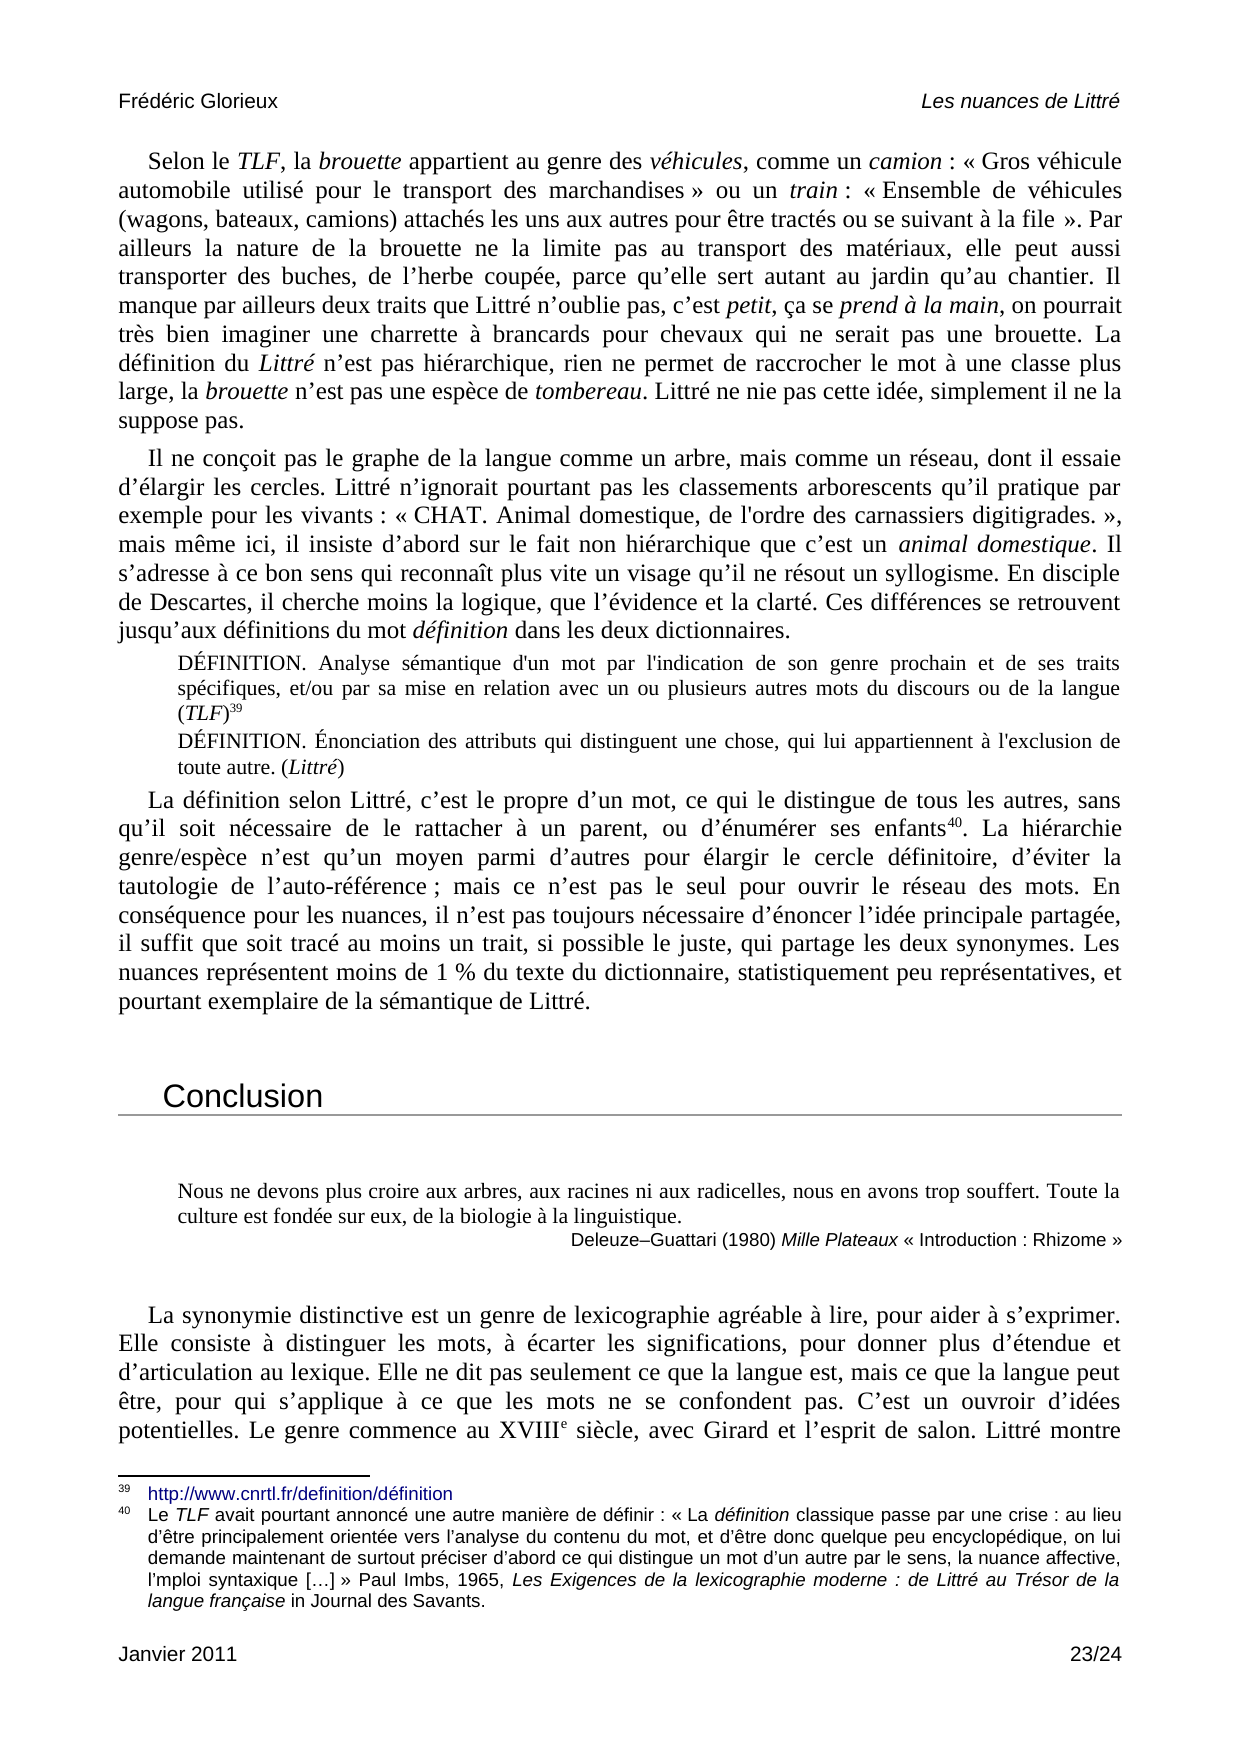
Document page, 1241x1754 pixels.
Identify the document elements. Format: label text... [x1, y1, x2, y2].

text La synonymie distinctive est un genre de lexicographie agréable à lire, pour aider à s’exprimer. Elle consiste à distinguer les mots, à écarter les significations, pour donner plus d’étendue et d’articulation au lexique. Elle ne dit pas seulement ce que la langue est, mais ce que la langue peut être, pour qui s’applique à ce que les mots ne se confondent pas. C’est un ouvroir d’idées potentielles. Le genre commence au XVIIIe siècle, avec Girard et l’esprit de salon. Littré montre [118, 1300, 1122, 1443]
text Deleuze–Guattari (1980) Mille Plateaux « Introduction : Rhizome » [236, 1229, 1122, 1250]
text DÉFINITION. Analyse sémantique d'un mot par l'indication de son genre prochain et de ses traits spécifiques, et/ou par sa mise en relation avec un ou plusieurs autres mots du discours ou de la langue (TLF) [177, 650, 1122, 726]
text La définition selon Littré, c’est le propre d’un mot, ce qui le distingue de tous les autres, sans qu’il soit nécessaire de le rattacher à un parent, ou d’énumérer ses enfants. La hiérarchie genre/espèce n’est qu’un moyen parmi d’autres pour élargir le cercle définitoire, d’éviter la tautologie de l’auto-référence ; mais ce n’est pas le seul pour ouvrir le réseau des mots. En conséquence pour les nuances, il n’est pas toujours nécessaire d’énoncer l’idée principale partagée, il suffit que soit tracé au moins un trait, si possible le juste, qui partage les deux synonymes. Les nuances représentent moins de 1 % du texte du dictionnaire, statistiquement peu représentatives, et pourtant exemplaire de la sémantique de Littré. [118, 785, 1122, 1015]
text Le TLF avait pourtant annoncé une autre manière de définir : « La définition classique passe par une crise : au lieu d’être principalement orientée vers l’analyse du contenu du mot, et d’être donc quelque peu encyclopédique, on lui demande maintenant de surtout préciser d’abord ce qui distingue un mot d’un autre par le sens, la nuance affective, l’mploi syntaxique […] » Paul Imbs, 1965, Les Exigences de la lexicographie moderne : de Littré au Trésor de la langue française in Journal des Savants. [118, 1504, 1122, 1612]
text Il ne conçoit pas le graphe de la langue comme un arbre, mais comme un réseau, dont il essaie d’élargir les cercles. Littré n’ignorait pourtant pas les classements arborescents qu’il pratique par exemple pour les vivants : « CHAT. Animal domestique, de l'ordre des carnassiers digitigrades. », mais même ici, il insiste d’abord sur le fait non hiérarchique que c’est un animal domestique. Il s’adresse à ce bon sens qui reconnaît plus vite un visage qu’il ne résout un syllogisme. En disciple de Descartes, il cherche moins la logique, que l’évidence et la clarté. Ces différences se retrouvent jusqu’aux définitions du mot définition dans les deux dictionnaires. [118, 443, 1122, 644]
text Nous ne devons plus croire aux arbres, aux racines ni aux radicelles, nous en avons trop souffert. Toute la culture est fondée sur eux, de la biologie à la linguistique. [177, 1178, 1122, 1229]
text http://www.cnrtl.fr/definition/définition [118, 1482, 1122, 1504]
text DÉFINITION. Énonciation des attributs qui distinguent une chose, qui lui appartiennent à l'exclusion de toute autre. (Littré) [177, 728, 1122, 779]
subtitle Conclusion [118, 1077, 1122, 1114]
text Selon le TLF, la brouette appartient au genre des véhicules, comme un camion : « Gros véhicule automobile utilisé pour le transport des marchandises » ou un train : « Ensemble de véhicules (wagons, bateaux, camions) attachés les uns aux autres pour être tractés ou se suivant à la file ». Par ailleurs la nature de la brouette ne la limite pas au transport des matériaux, elle peut aussi transporter des buches, de l’herbe coupée, parce qu’elle sert autant au jardin qu’au chantier. Il manque par ailleurs deux traits que Littré n’oublie pas, c’est petit, ça se prend à la main, on pourrait très bien imaginer une charrette à brancards pour chevaux qui ne serait pas une brouette. La définition du Littré n’est pas hiérarchique, rien ne permet de raccrocher le mot à une classe plus large, la brouette n’est pas une espèce de tombereau. Littré ne nie pas cette idée, simplement il ne la suppose pas. [118, 146, 1122, 434]
